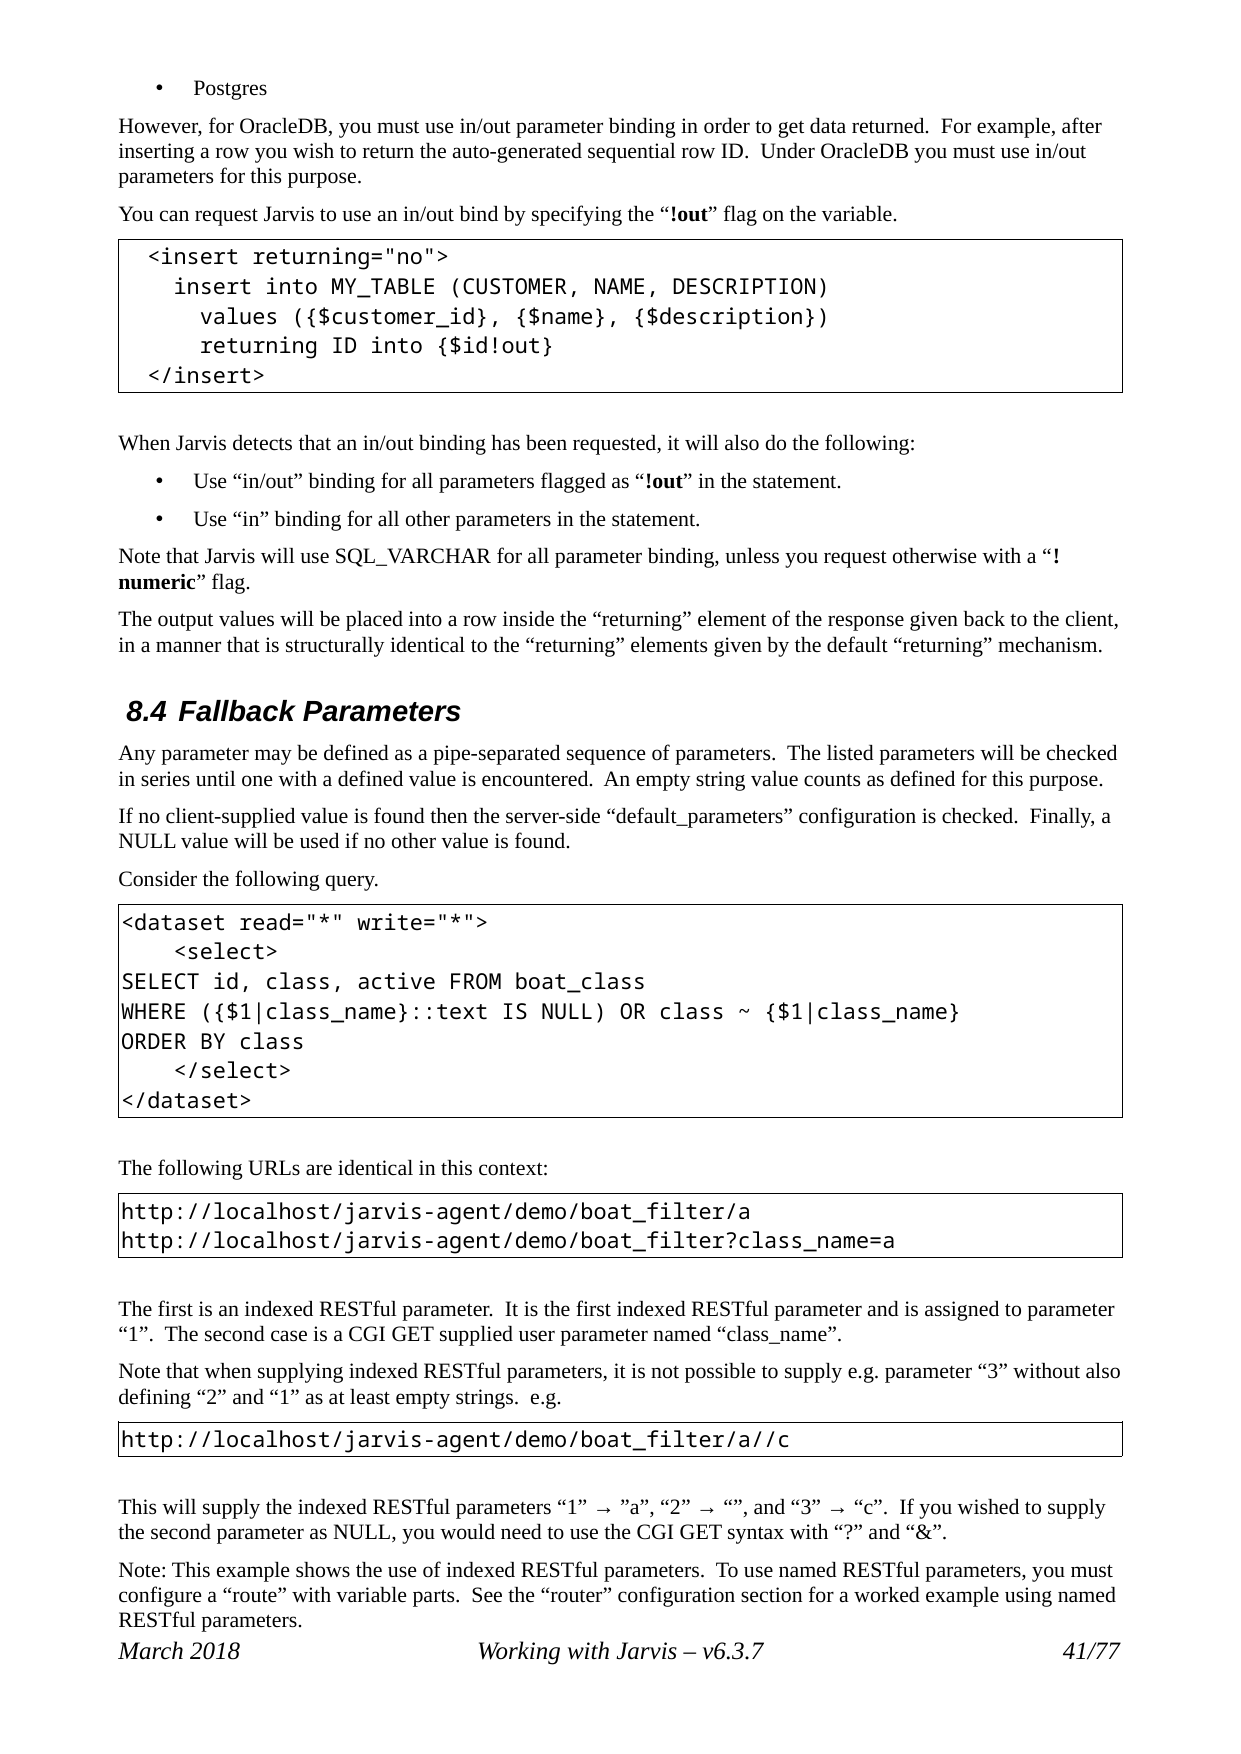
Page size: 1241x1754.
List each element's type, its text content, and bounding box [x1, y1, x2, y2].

text </select> [119, 1053, 1122, 1083]
list Use “in/out” binding for all parameters flagged as “!out” in the statement. [156, 468, 1122, 493]
text Note that when supplying indexed RESTful parameters, it is not possible to supply e.g. parameter “3” without also defining “2” and “1” as at least empty strings. e.g. [118, 1358, 1122, 1409]
text ORDER BY class [119, 1023, 1122, 1053]
text insert into MY_TABLE (CUSTOMER, NAME, DESCRIPTION) [119, 268, 1122, 298]
text This will supply the indexed RESTful parameters “1” → ”a”, “2” → “”, and “3” → “c”. If you wished to supply the second parameter as NULL, you would need to use the CGI GET syntax with “?” and “&”. [118, 1494, 1122, 1544]
text Note that Jarvis will use SQL_VARCHAR for all parameter binding, unless you request otherwise with a “!numeric” flag. [118, 543, 1122, 594]
text The following URLs are identical in this context: [118, 1155, 1122, 1181]
text The output values will be placed into a row inside the “returning” element of the response given back to the client, in a manner that is structurally identical to the “returning” elements given by the default “returning” mechanism. [118, 606, 1122, 657]
text </insert> [119, 358, 1122, 392]
text http://localhost/jarvis-agent/demo/boat_filter/a [119, 1194, 1122, 1223]
text Consider the following query. [118, 866, 1122, 891]
text http://localhost/jarvis-agent/demo/boat_filter?class_name=a [119, 1223, 1122, 1257]
text returning ID into {$id!out} [119, 328, 1122, 358]
text <dataset read="*" write="*"> [119, 905, 1122, 934]
text Note: This example shows the use of indexed RESTful parameters. To use named RESTful parameters, you must configure a “route” with variable parts. See the “router” configuration section for a worked example using named RESTful parameters. [118, 1557, 1122, 1633]
text When Jarvis detects that an in/out binding has been requested, it will also do the following: [118, 430, 1122, 456]
list Postgres [156, 75, 1122, 100]
text The first is an indexed RESTful parameter. It is the first indexed RESTful parameter and is assigned to parameter “1”. The second case is a CGI GET supplied user parameter named “class_name”. [118, 1296, 1122, 1346]
text http://localhost/jarvis-agent/demo/boat_filter/a//c [119, 1423, 1122, 1456]
text However, for OracleDB, you must use in/out parameter binding in order to get data returned. For example, after inserting a row you wish to return the auto-generated sequential row ID. Under OracleDB you must use in/out parameters for this purpose. [118, 113, 1122, 188]
text <select> [119, 934, 1122, 963]
text <insert returning="no"> [119, 240, 1122, 268]
text You can request Jarvis to use an in/out bind by specifying the “!out” flag on the variable. [118, 201, 1122, 226]
subtitle Fallback Parameters [118, 694, 1122, 728]
text If no client-supplied value is found then the server-side “default_parameters” configuration is checked. Finally, a NULL value will be used if no other value is found. [118, 803, 1122, 854]
list Use “in” binding for all other parameters in the statement. [156, 506, 1122, 531]
text values ({$customer_id}, {$name}, {$description}) [119, 298, 1122, 328]
text </dataset> [119, 1083, 1122, 1117]
text Any parameter may be defined as a pipe-separated sequence of parameters. The listed parameters will be checked in series until one with a defined value is encountered. An empty string value counts as defined for this purpose. [118, 740, 1122, 791]
text WHERE ({$1|class_name}::text IS NULL) OR class ~ {$1|class_name} [119, 993, 1122, 1023]
text SELECT id, class, active FROM boat_class [119, 963, 1122, 993]
